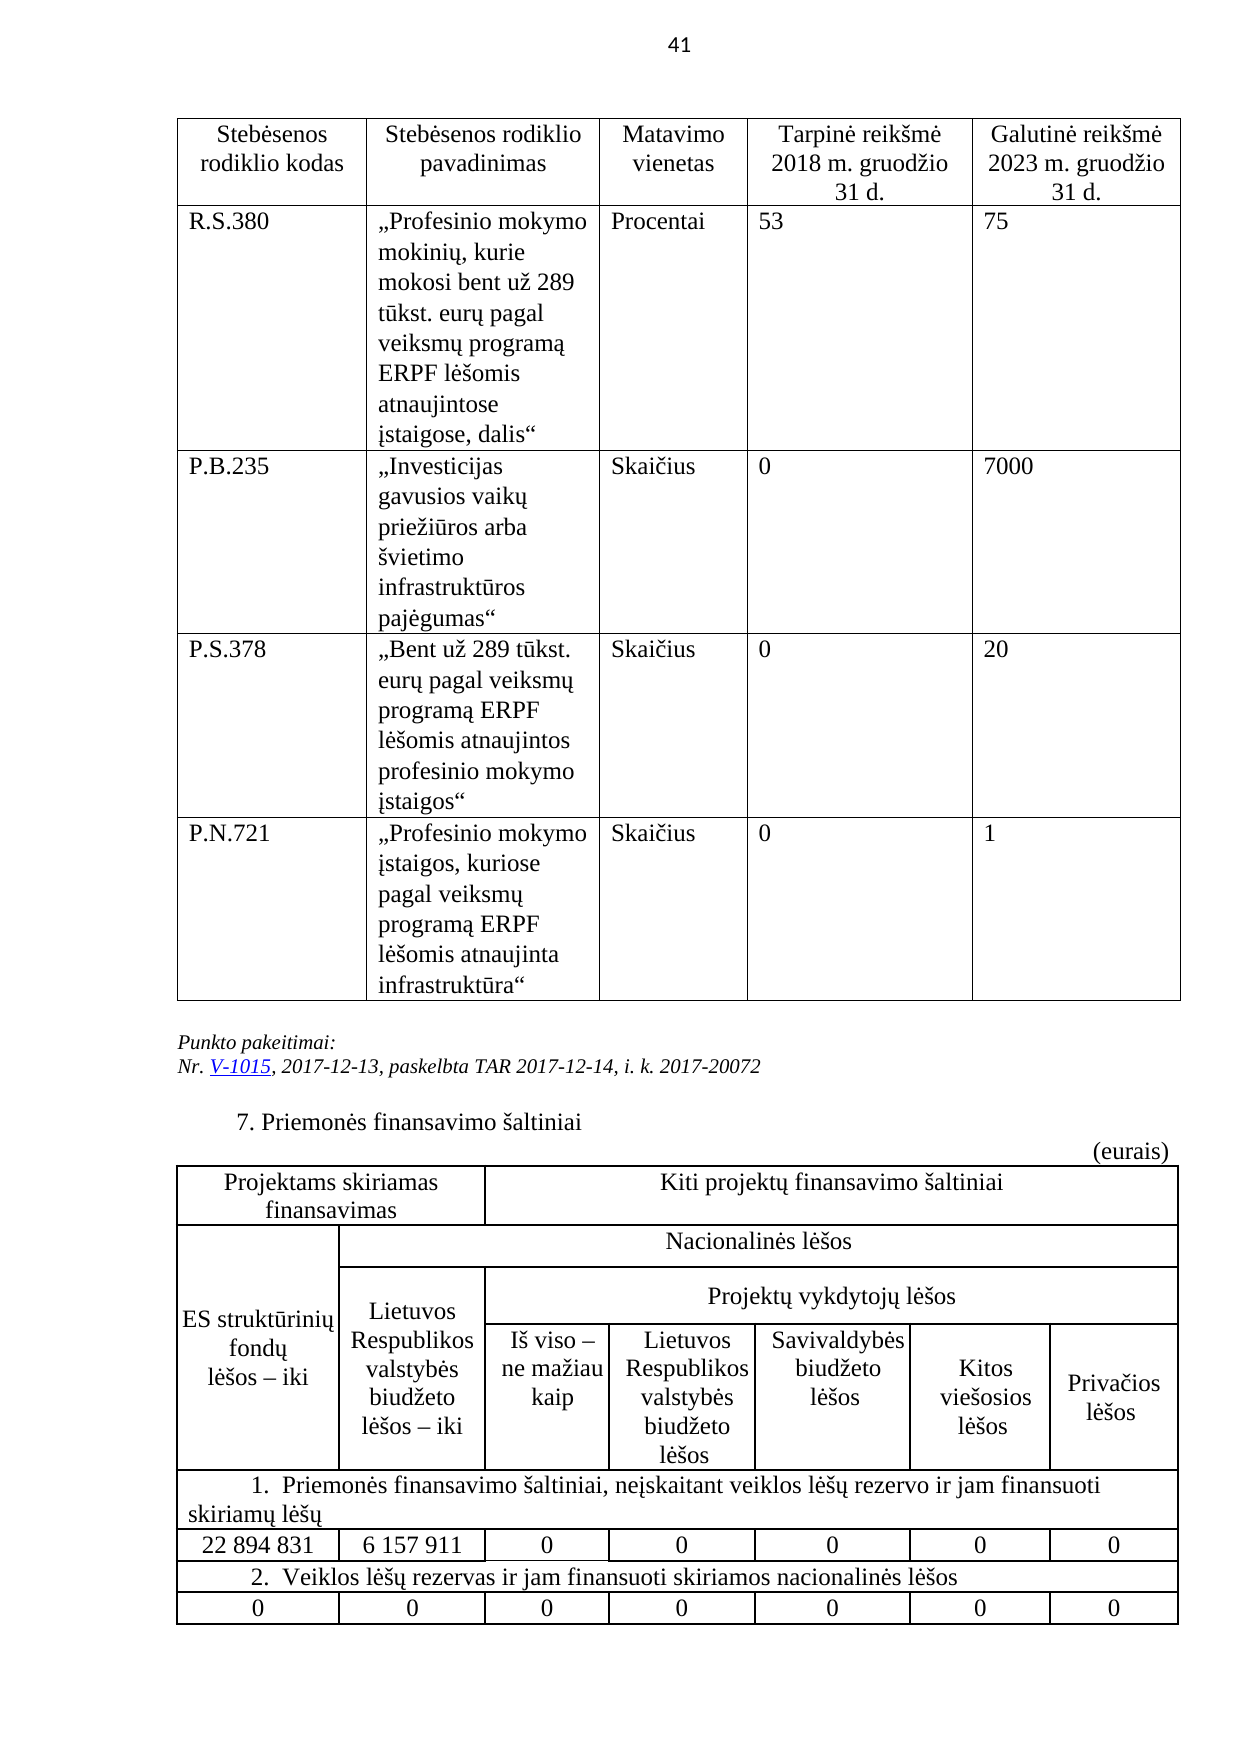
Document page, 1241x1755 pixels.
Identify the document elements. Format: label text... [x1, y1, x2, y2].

table_cell 22 894 831 [178, 1530, 338, 1560]
table_cell „Bent už 289 tūkst. eurų pagal veiksmų programą ERPF lėšomis atnaujintos profesinio mokymo įstaigos“ [367, 634, 599, 817]
table_cell ES struktūrinių fondų lėšos – iki [178, 1226, 338, 1468]
table_cell Skaičius [600, 818, 747, 1000]
table_cell Privačios lėšos [1051, 1325, 1177, 1468]
table_header Tarpinė reikšmė 2018 m. gruodžio 31 d. [748, 119, 972, 205]
table_cell Lietuvos Respublikos valstybės biudžeto lėšos [610, 1325, 754, 1468]
table_cell 20 [973, 634, 1180, 817]
table_cell P.S.378 [178, 634, 366, 817]
table_cell R.S.380 [178, 206, 366, 450]
table_header Matavimo vienetas [600, 119, 747, 205]
table_cell 53 [748, 206, 972, 450]
table_cell 0 [748, 818, 972, 1000]
table_cell 0 [756, 1593, 909, 1623]
table_cell 0 [748, 634, 972, 817]
table_header Stebėsenos rodiklio pavadinimas [367, 119, 599, 205]
table_cell 0 [486, 1593, 608, 1623]
table_header Galutinė reikšmė 2023 m. gruodžio 31 d. [973, 119, 1180, 205]
table_cell 1. Priemonės finansavimo šaltiniai, neįskaitant veiklos lėšų rezervo ir jam finansuoti skiriamų lėšų [178, 1471, 1177, 1528]
table_cell P.B.235 [178, 451, 366, 633]
table_cell 0 [610, 1530, 754, 1560]
table_cell Kitos viešosios lėšos [911, 1325, 1049, 1468]
table_cell 0 [486, 1530, 608, 1560]
table_cell 0 [911, 1530, 1049, 1560]
table_cell Nacionalinės lėšos [340, 1226, 1177, 1266]
table_cell Iš viso – ne mažiau kaip [486, 1325, 608, 1468]
table_cell 0 [911, 1593, 1049, 1623]
table_cell 0 [1051, 1593, 1177, 1623]
text 7. Priemonės finansavimo šaltiniai [236, 1107, 1181, 1136]
table_cell Projektų vykdytojų lėšos [486, 1268, 1177, 1323]
text Nr. V-1015, 2017-12-13, paskelbta TAR 2017-12-14, i. k. 2017-20072 [177, 1054, 1181, 1078]
table_cell 0 [756, 1530, 909, 1560]
table_header Kiti projektų finansavimo šaltiniai [486, 1167, 1177, 1224]
table_cell Skaičius [600, 451, 747, 633]
table_cell 0 [1051, 1530, 1177, 1560]
table_cell 75 [973, 206, 1180, 450]
table_header Stebėsenos rodiklio kodas [178, 119, 366, 205]
table_cell „Profesinio mokymo įstaigos, kuriose pagal veiksmų programą ERPF lėšomis atnaujinta infrastruktūra“ [367, 818, 599, 1000]
table_cell 0 [748, 451, 972, 633]
table_cell 1 [973, 818, 1180, 1000]
table_cell 0 [610, 1593, 754, 1623]
text Punkto pakeitimai: [177, 1030, 1181, 1054]
table_cell Procentai [600, 206, 747, 450]
table_cell Skaičius [600, 634, 747, 817]
table_header Projektams skiriamas finansavimas [178, 1167, 484, 1224]
table_cell P.N.721 [178, 818, 366, 1000]
table_cell 7000 [973, 451, 1180, 633]
table_cell 2. Veiklos lėšų rezervas ir jam finansuoti skiriamos nacionalinės lėšos [178, 1561, 1177, 1591]
table_cell 0 [340, 1593, 484, 1623]
table_cell 6 157 911 [340, 1530, 484, 1560]
table_cell 0 [178, 1593, 338, 1623]
table_cell Lietuvos Respublikos valstybės biudžeto lėšos – iki [340, 1268, 484, 1468]
text (eurais) [177, 1136, 1181, 1164]
table_cell „Profesinio mokymo mokinių, kurie mokosi bent už 289 tūkst. eurų pagal veiksmų programą ERPF lėšomis atnaujintose įstaigose, dalis“ [367, 206, 599, 450]
table_cell Savivaldybės biudžeto lėšos [756, 1325, 909, 1468]
table_cell „Investicijas gavusios vaikų priežiūros arba švietimo infrastruktūros pajėgumas“ [367, 451, 599, 633]
